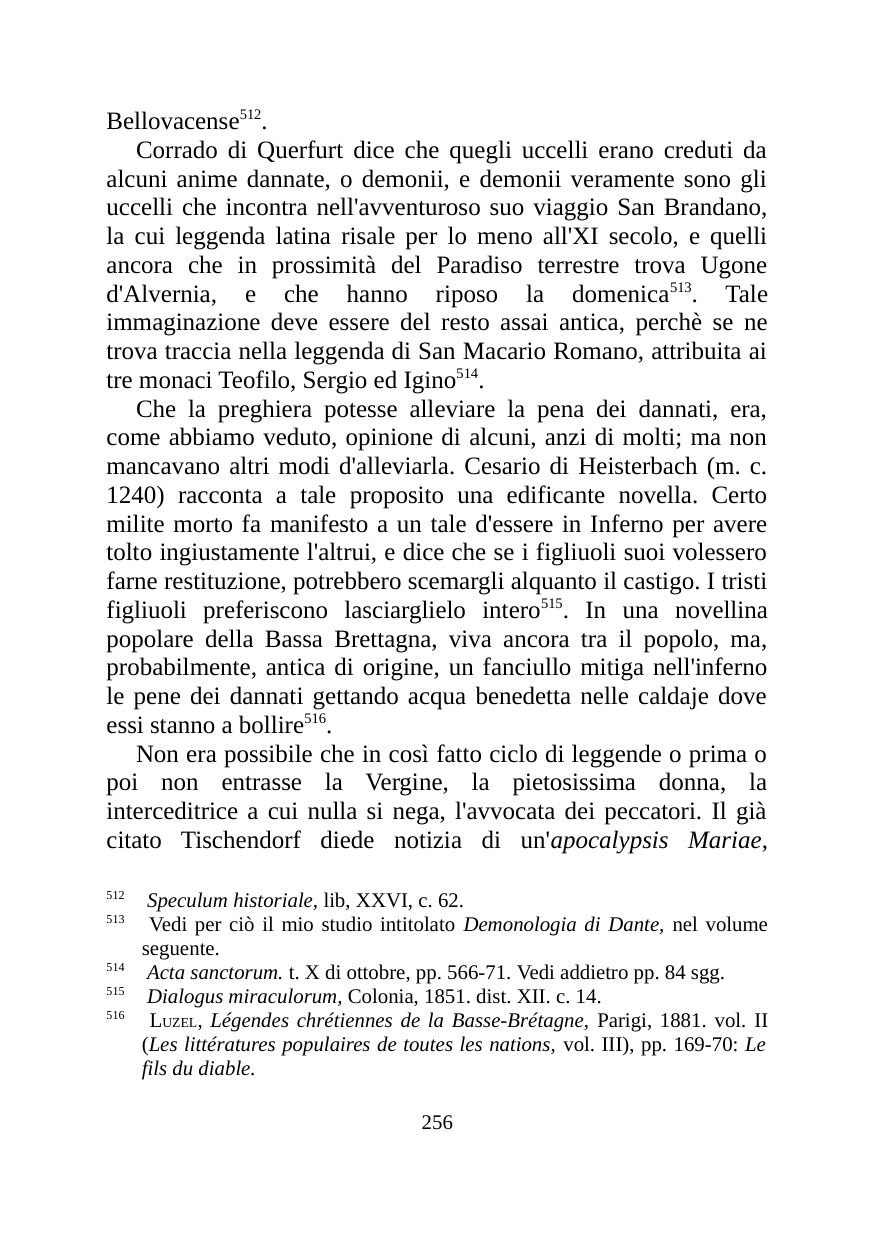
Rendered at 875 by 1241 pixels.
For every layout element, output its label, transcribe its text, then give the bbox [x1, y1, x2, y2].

text Speculum historiale, lib, XXVI, c. 62. [106, 888, 768, 912]
text Luzel, Légendes chrétiennes de la Basse-Brétagne, Parigi, 1881. vol. II (Les littératures populaires de toutes les nations, vol. III), pp. 169-70: Le fils du diable. [106, 1008, 768, 1080]
text Acta sanctorum. t. X di ottobre, pp. 566-71. Vedi addietro pp. 84 sgg. [106, 960, 768, 984]
text Dialogus miraculorum, Colonia, 1851. dist. XII. c. 14. [106, 984, 768, 1008]
text Che la preghiera potesse alleviare la pena dei dannati, era, come abbiamo veduto, opinione di alcuni, anzi di molti; ma non mancavano altri modi d'alleviarla. Cesario di Heisterbach (m. c. 1240) racconta a tale proposito una edificante novella. Certo milite morto fa manifesto a un tale d'essere in Inferno per avere tolto ingiustamente l'altrui, e dice che se i figliuoli suoi volessero farne restituzione, potrebbero scemargli alquanto il castigo. I tristi figliuoli preferiscono lasciarglielo intero. In una novellina popolare della Bassa Brettagna, viva ancora tra il popolo, ma, probabilmente, antica di origine, un fanciullo mitiga nell'inferno le pene dei dannati gettando acqua benedetta nelle caldaje dove essi stanno a bollire. [106, 394, 768, 739]
text Non era possibile che in così fatto ciclo di leggende o prima o poi non entrasse la Vergine, la pietosissima donna, la interceditrice a cui nulla si nega, l'avvocata dei peccatori. Il già citato Tischendorf diede notizia di un'apocalypsis Mariae, [106, 739, 768, 854]
text Corrado di Querfurt dice che quegli uccelli erano creduti da alcuni anime dannate, o demonii, e demonii veramente sono gli uccelli che incontra nell'avventuroso suo viaggio San Brandano, la cui leggenda latina risale per lo meno all'XI secolo, e quelli ancora che in prossimità del Paradiso terrestre trova Ugone d'Alvernia, e che hanno riposo la domenica. Tale immaginazione deve essere del resto assai antica, perchè se ne trova traccia nella leggenda di San Macario Romano, attribuita ai tre monaci Teofilo, Sergio ed Igino. [106, 135, 768, 394]
text Bellovacense. [106, 106, 768, 135]
text Vedi per ciò il mio studio intitolato Demonologia di Dante, nel volume seguente. [106, 912, 768, 960]
